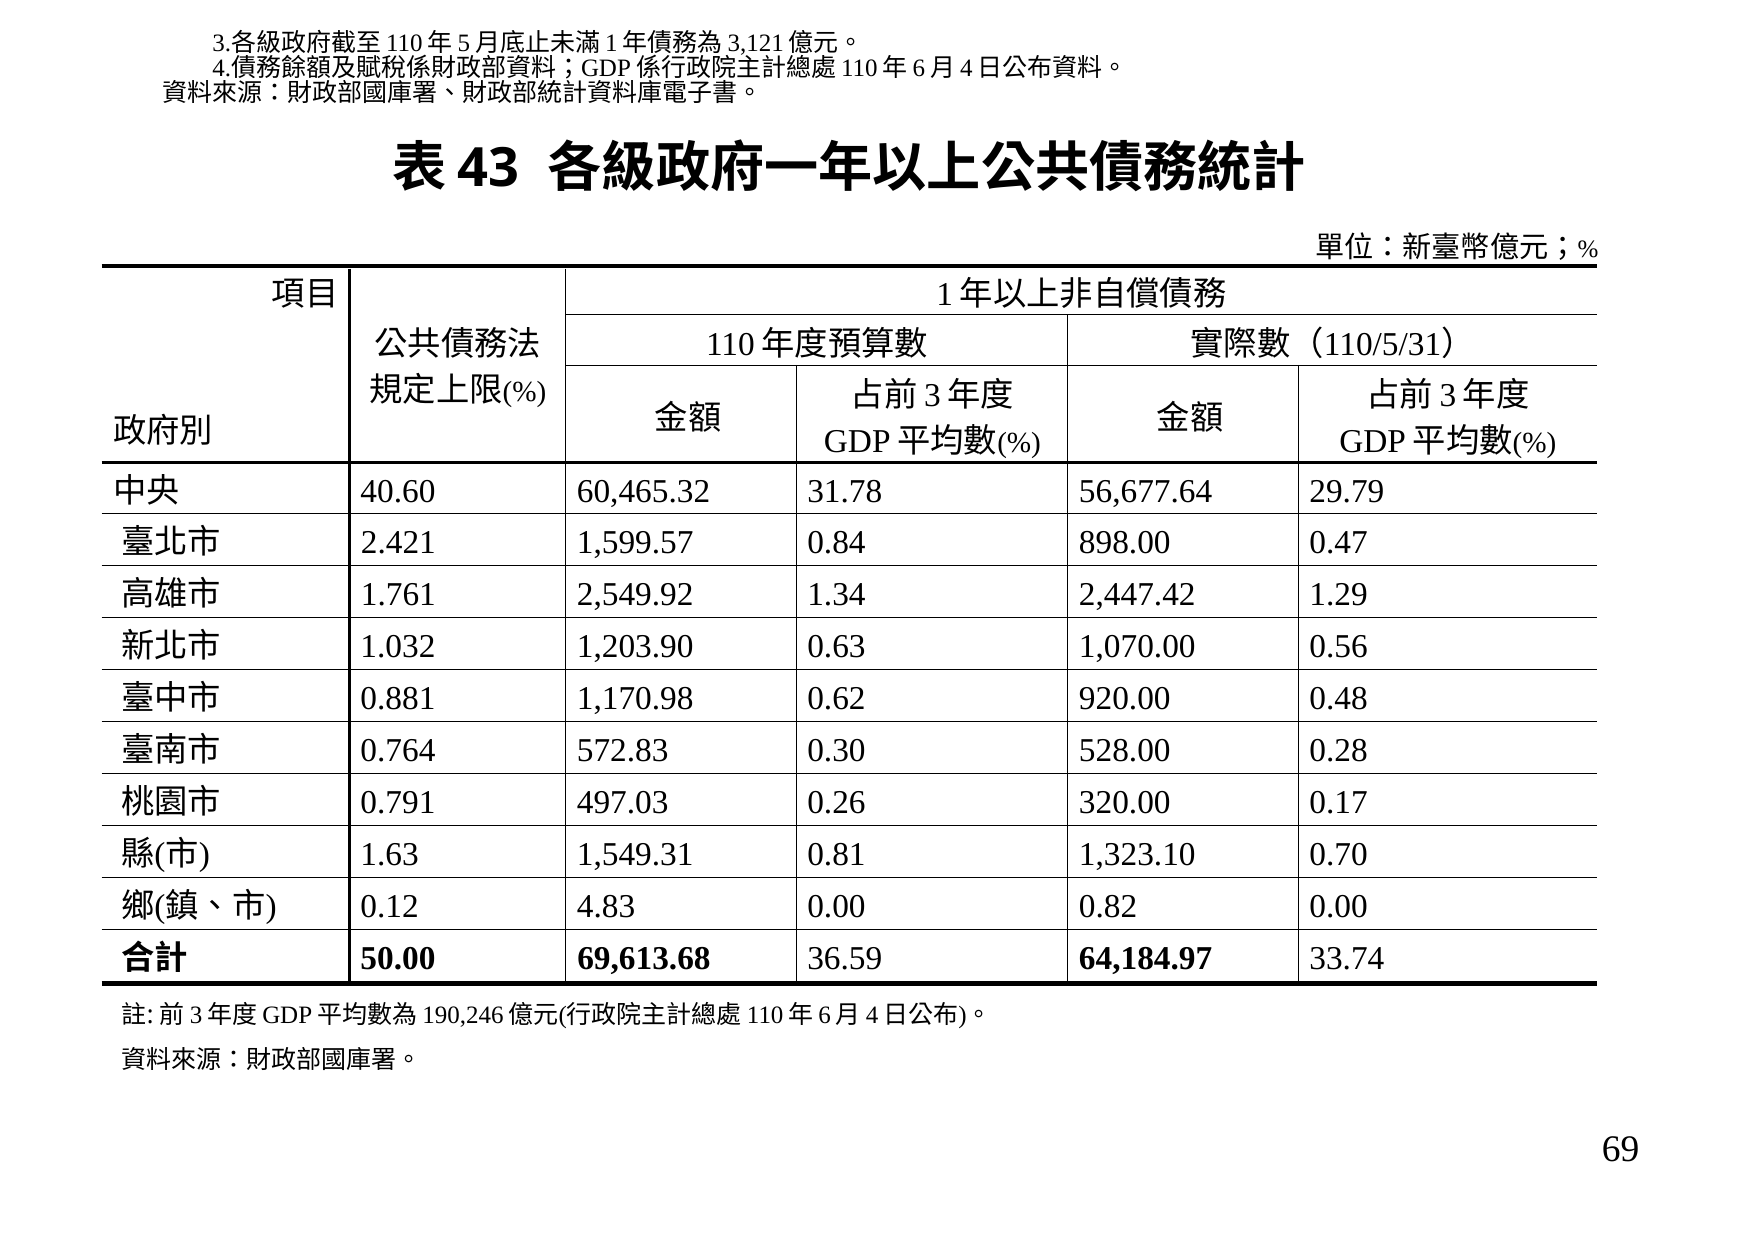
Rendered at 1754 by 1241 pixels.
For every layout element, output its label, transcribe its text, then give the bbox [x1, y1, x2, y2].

table_cell 臺南市 [102, 722, 348, 773]
table_cell 0.28 [1299, 722, 1597, 773]
table_cell 50.00 [351, 930, 565, 981]
table_cell 1.032 [351, 618, 565, 669]
table_cell 0.63 [797, 618, 1067, 669]
subtitle 表43 各級政府一年以上公共債務統計 [59, 107, 1639, 219]
table_header 項目 政府別 [102, 268, 349, 461]
table_cell 臺北市 [102, 514, 348, 565]
table_cell 1,549.31 [566, 826, 796, 877]
table_cell 29.79 [1299, 464, 1597, 513]
table_cell 497.03 [566, 774, 796, 825]
table_cell 0.70 [1299, 826, 1597, 877]
table_cell 528.00 [1068, 722, 1298, 773]
table_cell 2,549.92 [566, 566, 796, 617]
table_cell 0.56 [1299, 618, 1597, 669]
text 註: 前3年度GDP平均數為190,246億元(行政院主計總處110年6月4日公布)。 [122, 997, 1598, 1030]
table_cell 1,599.57 [566, 514, 796, 565]
table_cell 31.78 [797, 464, 1067, 513]
table_cell 36.59 [797, 930, 1067, 981]
table_cell 金額 [1068, 366, 1298, 461]
table_cell 0.12 [351, 878, 565, 929]
table_cell 2.421 [351, 514, 565, 565]
table_cell 縣(市) [102, 826, 348, 877]
table_header 1年以上非自償債務 [566, 268, 1597, 314]
table_cell 0.791 [351, 774, 565, 825]
text 資料來源：財政部國庫署。 [122, 1041, 1598, 1075]
table_cell 0.47 [1299, 514, 1597, 565]
table_cell 中央 [102, 464, 348, 513]
table_cell 合計 [102, 930, 348, 981]
text 單位：新臺幣億元；% [74, 230, 1598, 264]
table_cell 69,613.68 [566, 930, 796, 981]
table_cell 1.29 [1299, 566, 1597, 617]
table_cell 0.82 [1068, 878, 1298, 929]
table_cell 0.17 [1299, 774, 1597, 825]
table_cell 1.34 [797, 566, 1067, 617]
table_cell 占前3年度 GDP平均數(%) [797, 366, 1067, 461]
table_cell 1,070.00 [1068, 618, 1298, 669]
table_cell 56,677.64 [1068, 464, 1298, 513]
table_cell 鄉(鎮、市) [102, 878, 348, 929]
table_cell 572.83 [566, 722, 796, 773]
table_cell 實際數（110/5/31） [1068, 315, 1597, 365]
table_cell 0.26 [797, 774, 1067, 825]
table_cell 33.74 [1299, 930, 1597, 981]
table_cell 1,203.90 [566, 618, 796, 669]
table_cell 0.84 [797, 514, 1067, 565]
table_cell 高雄市 [102, 566, 348, 617]
table_cell 新北市 [102, 618, 348, 669]
table_cell 920.00 [1068, 670, 1298, 721]
table_cell 40.60 [351, 464, 565, 513]
table_cell 1.63 [351, 826, 565, 877]
table_cell 桃園市 [102, 774, 348, 825]
table_cell 4.83 [566, 878, 796, 929]
table_cell 0.48 [1299, 670, 1597, 721]
table_cell 0.81 [797, 826, 1067, 877]
table_cell 0.00 [797, 878, 1067, 929]
text 3.各級政府截至110年5月底止未滿1年債務為3,121億元。 [59, 32, 1554, 57]
table_cell 占前3年度 GDP平均數(%) [1299, 366, 1597, 461]
table_cell 60,465.32 [566, 464, 796, 513]
table_cell 1,170.98 [566, 670, 796, 721]
text 資料來源：財政部國庫署、財政部統計資料庫電子書。 [162, 82, 1554, 107]
table_cell 898.00 [1068, 514, 1298, 565]
table_header 公共債務法 規定上限(%) [351, 268, 565, 461]
table_cell 0.62 [797, 670, 1067, 721]
table_cell 64,184.97 [1068, 930, 1298, 981]
table_cell 1.761 [351, 566, 565, 617]
table_cell 2,447.42 [1068, 566, 1298, 617]
table_cell 金額 [566, 366, 796, 461]
text 4.債務餘額及賦稅係財政部資料；GDP係行政院主計總處110年6月4日公布資料。 [59, 57, 1554, 82]
table_cell 0.30 [797, 722, 1067, 773]
table_cell 0.881 [351, 670, 565, 721]
table_cell 臺中市 [102, 670, 348, 721]
table_cell 110年度預算數 [566, 315, 1067, 365]
table_cell 320.00 [1068, 774, 1298, 825]
table_cell 0.00 [1299, 878, 1597, 929]
table_cell 1,323.10 [1068, 826, 1298, 877]
table_cell 0.764 [351, 722, 565, 773]
